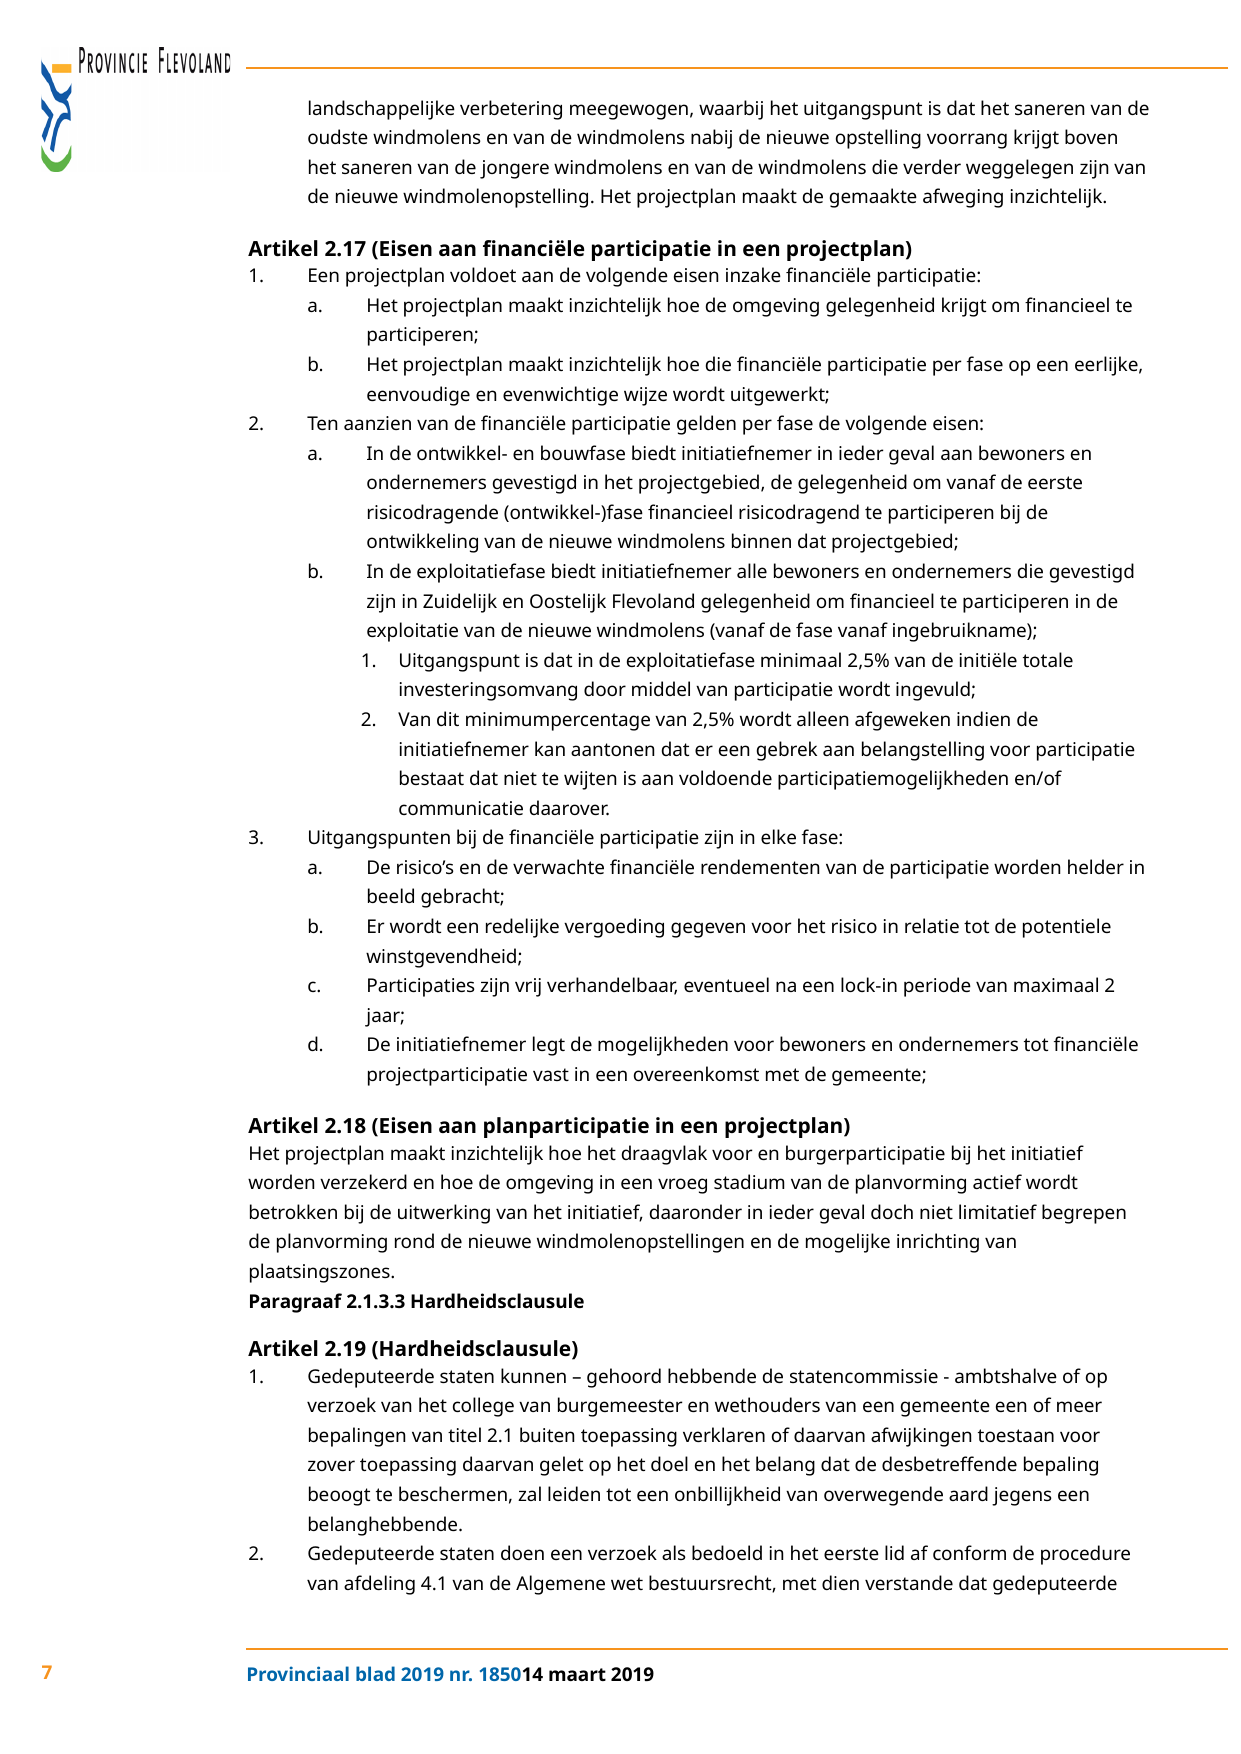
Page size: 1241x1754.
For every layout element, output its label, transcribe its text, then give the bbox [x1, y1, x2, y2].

text Artikel 2.17 (Eisen aan financiële participatie in een projectplan) [248, 234, 1152, 262]
list Gedeputeerde staten doen een verzoek als bedoeld in het eerste lid af conform de procedure van afdeling 4.1 van de Algemene wet bestuursrecht, met dien verstande dat gedeputeerde [248, 1540, 1152, 1596]
list Er wordt een redelijke vergoeding gegeven voor het risico in relatie tot de potentiele winstgevendheid; [307, 913, 1152, 968]
list De initiatiefnemer legt de mogelijkheden voor bewoners en ondernemers tot financiële projectparticipatie vast in een overeenkomst met de gemeente; [307, 1032, 1152, 1087]
list Een projectplan voldoet aan de volgende eisen inzake financiële participatie: [248, 262, 1152, 288]
list De risico’s en de verwachte financiële rendementen van de participatie worden helder in beeld gebracht; [307, 854, 1152, 909]
list Participaties zijn vrij verhandelbaar, eventueel na een lock-in periode van maximaal 2 jaar; [307, 972, 1152, 1028]
list Het projectplan maakt inzichtelijk hoe de omgeving gelegenheid krijgt om financieel te participeren; [307, 292, 1152, 347]
list In de ontwikkel- en bouwfase biedt initiatiefnemer in ieder geval aan bewoners en ondernemers gevestigd in het projectgebied, de gelegenheid om vanaf de eerste risicodragende (ontwikkel-)fase financieel risicodragend te participeren bij de ontwikkeling van de nieuwe windmolens binnen dat projectgebied; [307, 440, 1152, 554]
list In de exploitatiefase biedt initiatiefnemer alle bewoners en ondernemers die gevestigd zijn in Zuidelijk en Oostelijk Flevoland gelegenheid om financieel te participeren in de exploitatie van de nieuwe windmolens (vanaf de fase vanaf ingebruikname); [307, 558, 1152, 643]
list Uitgangspunten bij de financiële participatie zijn in elke fase: [248, 824, 1152, 850]
text Paragraaf 2.1.3.3 Hardheidsclausule [248, 1288, 1152, 1314]
list landschappelijke verbetering meegewogen, waarbij het uitgangspunt is dat het saneren van de oudste windmolens en van de windmolens nabij de nieuwe opstelling voorrang krijgt boven het saneren van de jongere windmolens en van de windmolens die verder weggelegen zijn van de nieuwe windmolenopstelling. Het projectplan maakt de gemaakte afweging inzichtelijk. [248, 95, 1152, 209]
list Uitgangspunt is dat in de exploitatiefase minimaal 2,5% van de initiële totale investeringsomvang door middel van participatie wordt ingevuld; [361, 647, 1152, 702]
text Artikel 2.18 (Eisen aan planparticipatie in een projectplan) [248, 1112, 1152, 1140]
picture [41, 47, 231, 172]
text Het projectplan maakt inzichtelijk hoe het draagvlak voor en burgerparticipatie bij het initiatief worden verzekerd en hoe de omgeving in een vroeg stadium van de planvorming actief wordt betrokken bij de uitwerking van het initiatief, daaronder in ieder geval doch niet limitatief begrepen de planvorming rond de nieuwe windmolenopstellingen en de mogelijke inrichting van plaatsingszones. [248, 1140, 1152, 1284]
text Artikel 2.19 (Hardheidsclausule) [248, 1334, 1152, 1363]
list Het projectplan maakt inzichtelijk hoe die financiële participatie per fase op een eerlijke, eenvoudige en evenwichtige wijze wordt uitgewerkt; [307, 351, 1152, 406]
list Ten aanzien van de financiële participatie gelden per fase de volgende eisen: [248, 410, 1152, 436]
list Van dit minimumpercentage van 2,5% wordt alleen afgeweken indien de initiatiefnemer kan aantonen dat er een gebrek aan belangstelling voor participatie bestaat dat niet te wijten is aan voldoende participatiemogelijkheden en/of communicatie daarover. [361, 706, 1152, 821]
list Gedeputeerde staten kunnen – gehoord hebbende de statencommissie - ambtshalve of op verzoek van het college van burgemeester en wethouders van een gemeente een of meer bepalingen van titel 2.1 buiten toepassing verklaren of daarvan afwijkingen toestaan voor zover toepassing daarvan gelet op het doel en het belang dat de desbetreffende bepaling beoogt te beschermen, zal leiden tot een onbillijkheid van overwegende aard jegens een belanghebbende. [248, 1363, 1152, 1537]
